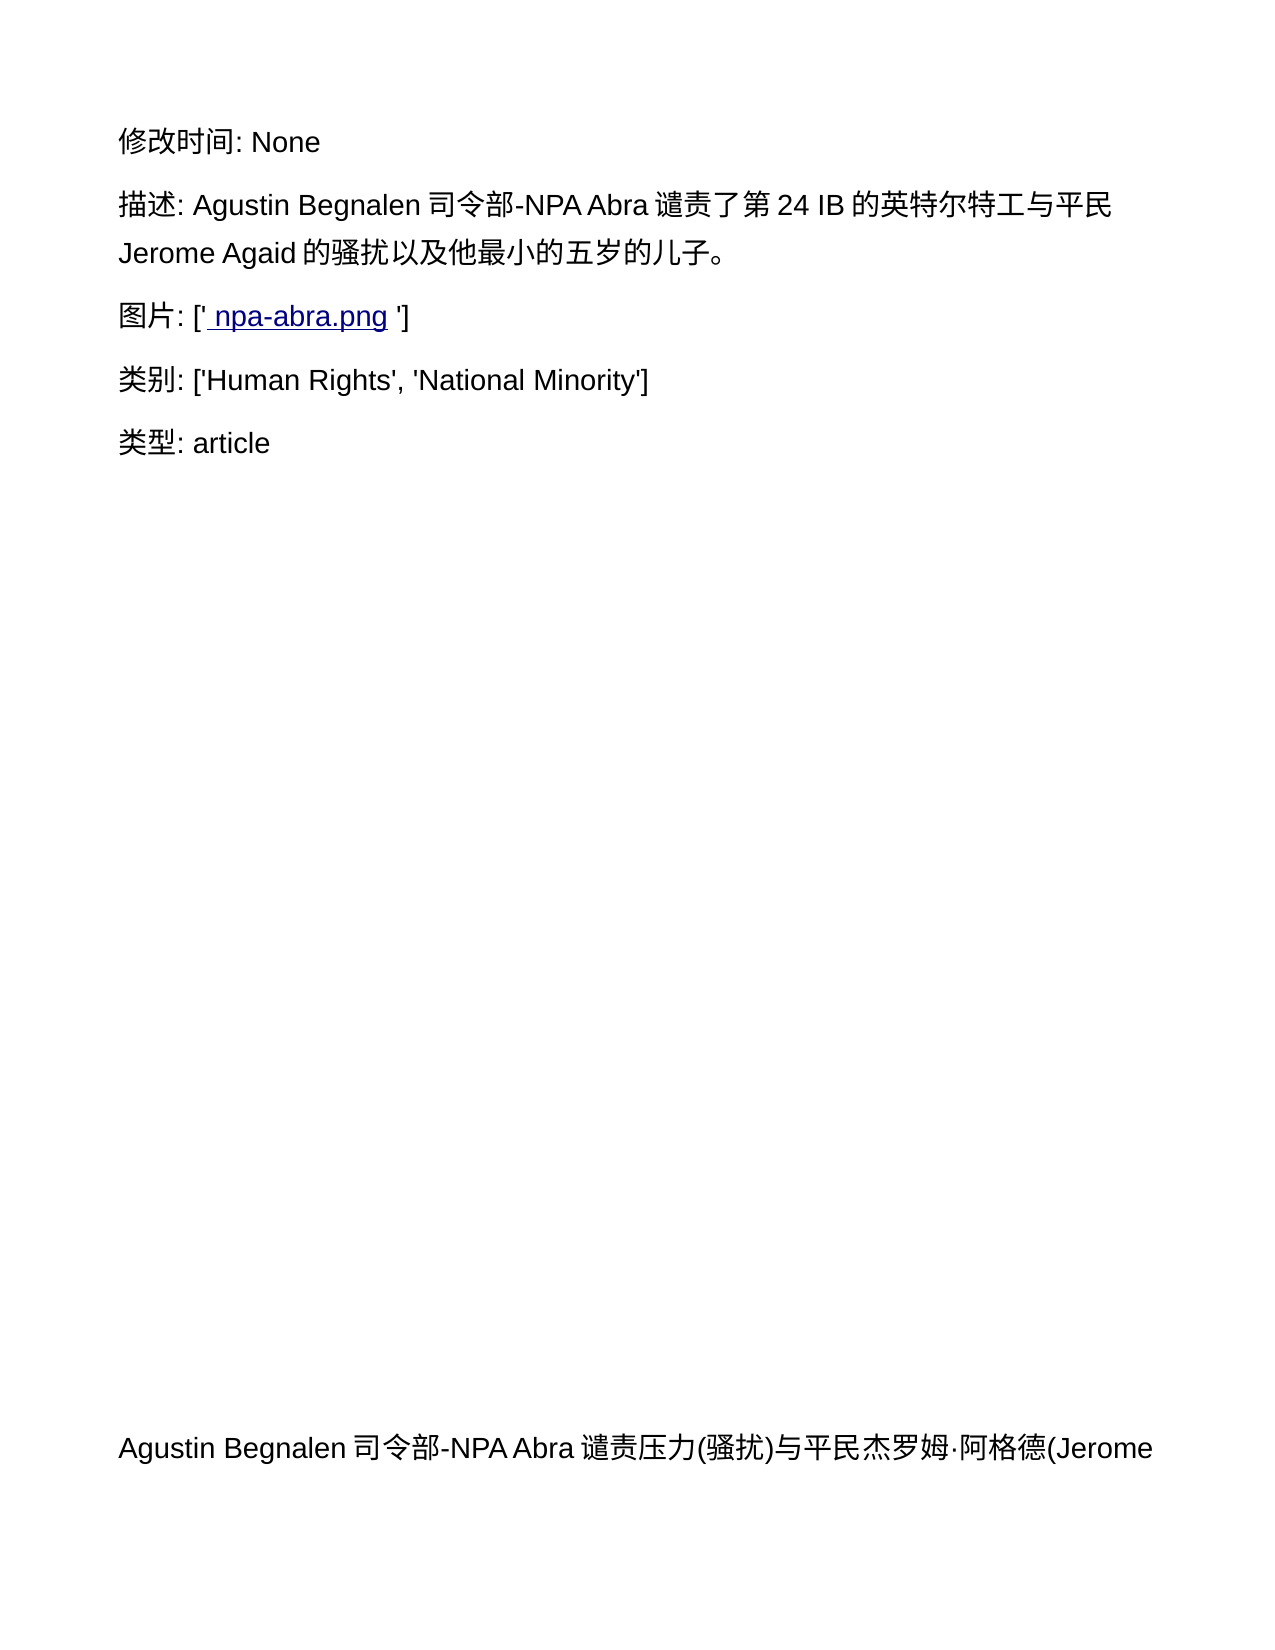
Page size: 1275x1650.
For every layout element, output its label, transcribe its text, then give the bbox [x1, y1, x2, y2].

text Agustin Begnalen司令部-NPA Abra谴责压力(骚扰)与平民杰罗姆·阿格德(Jerome [118, 482, 1157, 1467]
text 描述: Agustin Begnalen司令部-NPA Abra谴责了第24 IB的英特尔特工与平民Jerome Agaid的骚扰以及他最小的五岁的儿子。 [118, 181, 1157, 272]
text 修改时间: None [118, 118, 1157, 160]
text 类别: ['Human Rights', 'National Minority'] [118, 356, 1157, 398]
text 图片: [' npa-abra.png '] [118, 293, 1157, 335]
text 类型: article [118, 419, 1157, 461]
